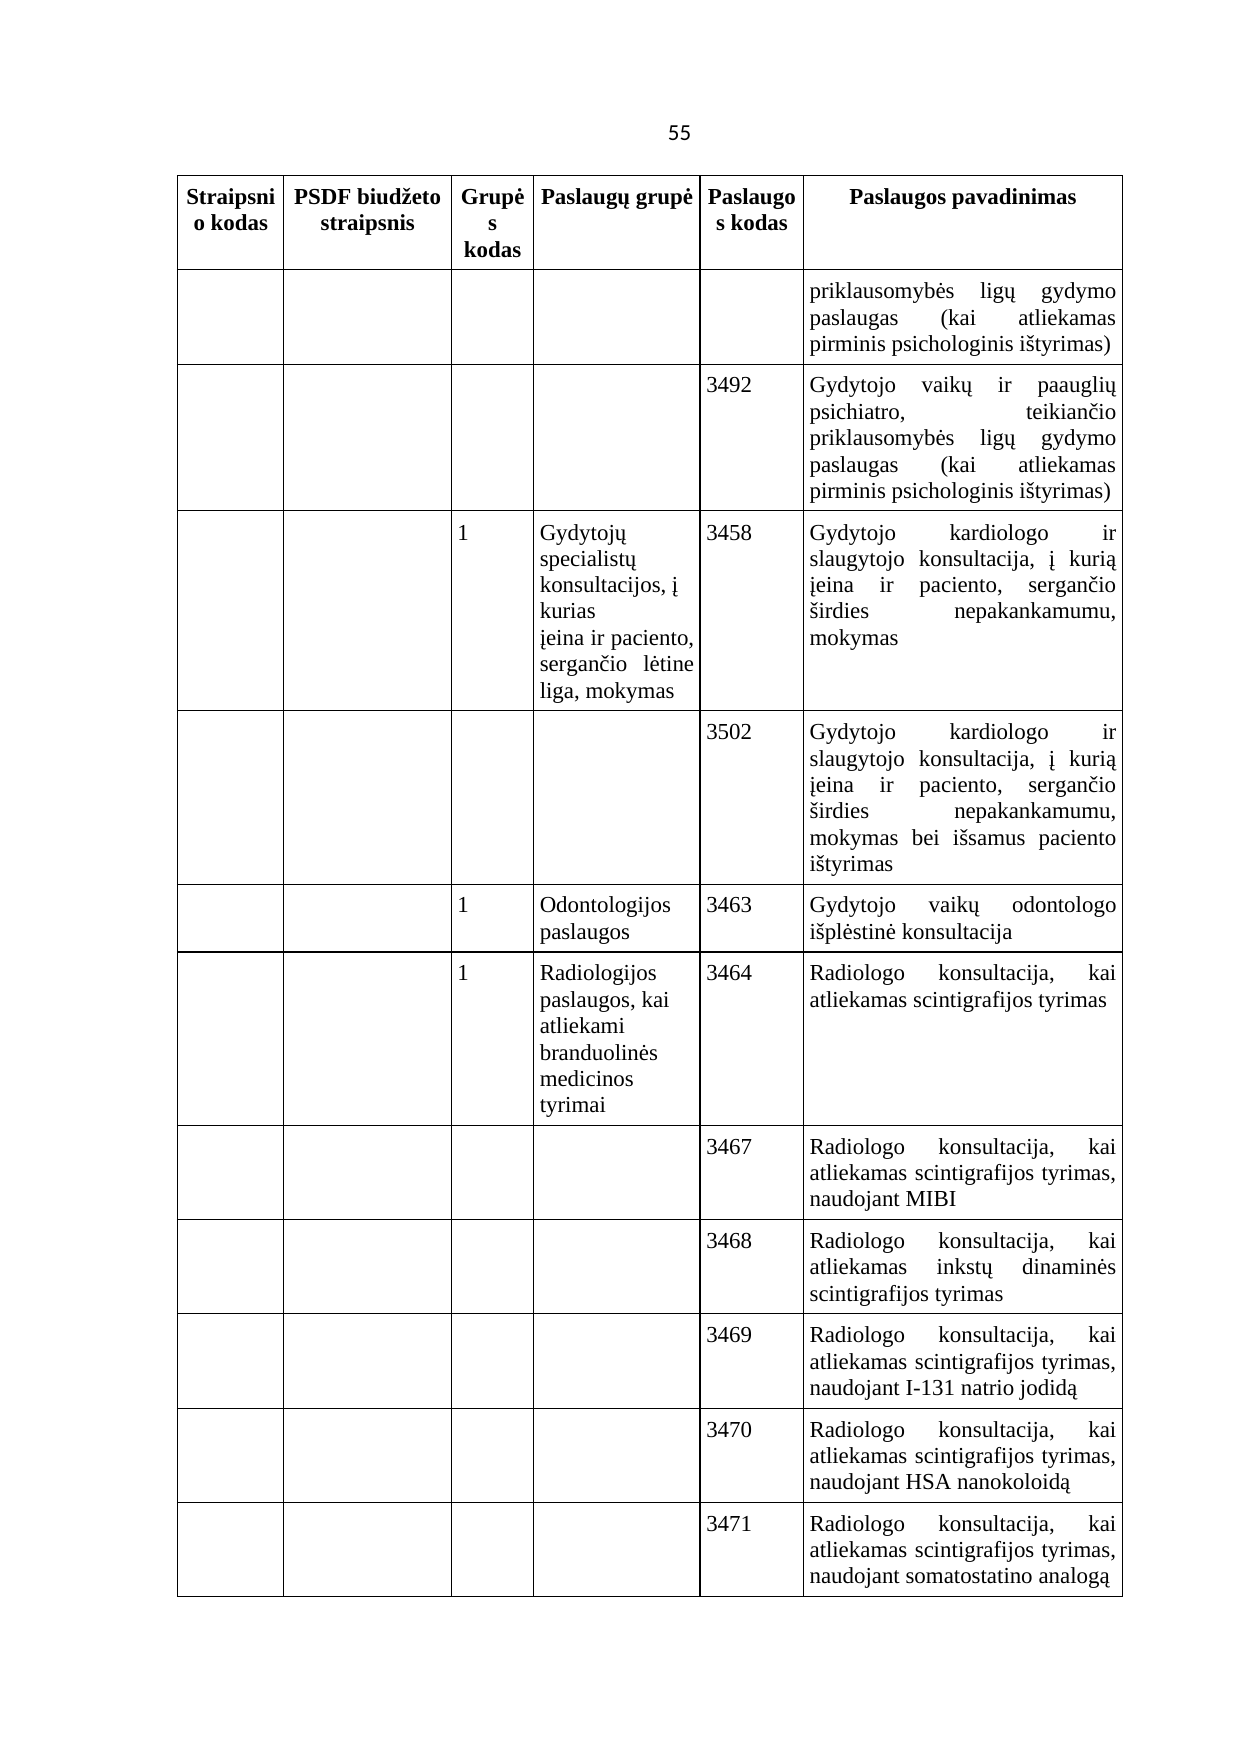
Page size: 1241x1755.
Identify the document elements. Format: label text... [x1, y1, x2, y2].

table_cell [284, 511, 451, 710]
table_cell [178, 1409, 283, 1502]
table_cell [178, 365, 283, 510]
table_cell 3464 [701, 953, 803, 1125]
table_cell Radiologo konsultacija, kai atliekamas scintigrafijos tyrimas, naudojant somatostatino analogą [804, 1503, 1122, 1596]
table_cell 1 [452, 511, 533, 710]
table_header PSDF biudžeto straipsnis [284, 176, 451, 269]
table_cell [284, 1126, 451, 1219]
table_cell [452, 711, 533, 883]
table_cell [452, 1409, 533, 1502]
table_cell [534, 1314, 699, 1407]
table_cell [534, 1220, 699, 1313]
table_cell Radiologo konsultacija, kai atliekamas scintigrafijos tyrimas, naudojant I-131 natrio jodidą [804, 1314, 1122, 1407]
table_cell [178, 711, 283, 883]
table_cell [452, 1314, 533, 1407]
table_cell 3470 [701, 1409, 803, 1502]
table_cell Gydytojo kardiologo ir slaugytojo konsultacija, į kurią įeina ir paciento, sergančio širdies nepakankamumu, mokymas [804, 511, 1122, 710]
table_cell 3468 [701, 1220, 803, 1313]
table_cell [178, 885, 283, 951]
table_cell [178, 1314, 283, 1407]
table_cell Gydytojo kardiologo ir slaugytojo konsultacija, į kurią įeina ir paciento, sergančio širdies nepakankamumu, mokymas bei išsamus paciento ištyrimas [804, 711, 1122, 883]
table_header Grupės kodas [452, 176, 533, 269]
table_cell Radiologo konsultacija, kai atliekamas inkstų dinaminės scintigrafijos tyrimas [804, 1220, 1122, 1313]
table_cell priklausomybės ligų gydymo paslaugas (kai atliekamas pirminis psichologinis ištyrimas) [804, 270, 1122, 363]
table_cell [178, 511, 283, 710]
table_cell Odontologijos paslaugos [534, 885, 699, 951]
table_cell Radiologo konsultacija, kai atliekamas scintigrafijos tyrimas [804, 953, 1122, 1125]
table_cell 1 [452, 885, 533, 951]
table_cell [452, 365, 533, 510]
table_cell [284, 885, 451, 951]
table_cell [178, 270, 283, 363]
table_cell 3467 [701, 1126, 803, 1219]
table_cell [452, 1503, 533, 1596]
table_cell 1 [452, 953, 533, 1125]
table_cell [534, 270, 699, 363]
table_cell [534, 1409, 699, 1502]
table_cell 3492 [701, 365, 803, 510]
table_cell [178, 953, 283, 1125]
table_header Paslaugos kodas [701, 176, 803, 269]
table_cell [534, 365, 699, 510]
table_cell Radiologo konsultacija, kai atliekamas scintigrafijos tyrimas, naudojant HSA nanokoloidą [804, 1409, 1122, 1502]
table_cell Gydytojų specialistų konsultacijos, į kurias įeina ir paciento, sergančio lėtine liga, mokymas [534, 511, 699, 710]
table_cell Radiologo konsultacija, kai atliekamas scintigrafijos tyrimas, naudojant MIBI [804, 1126, 1122, 1219]
table_cell 3502 [701, 711, 803, 883]
table_cell [534, 1503, 699, 1596]
table_cell [534, 711, 699, 883]
table_header Straipsnio kodas [178, 176, 283, 269]
table_cell [452, 1126, 533, 1219]
table_cell 3458 [701, 511, 803, 710]
table_header Paslaugos pavadinimas [804, 176, 1122, 269]
table_cell [452, 1220, 533, 1313]
table_cell [534, 1126, 699, 1219]
table_cell [178, 1220, 283, 1313]
table_cell [178, 1503, 283, 1596]
table_cell Gydytojo vaikų ir paauglių psichiatro, teikiančio priklausomybės ligų gydymo paslaugas (kai atliekamas pirminis psichologinis ištyrimas) [804, 365, 1122, 510]
table_cell [178, 1126, 283, 1219]
table_header Paslaugų grupė [534, 176, 699, 269]
table_cell [284, 953, 451, 1125]
table_cell [284, 711, 451, 883]
table_cell [284, 1314, 451, 1407]
table_cell Gydytojo vaikų odontologo išplėstinė konsultacija [804, 885, 1122, 951]
table_cell [284, 1409, 451, 1502]
table_cell 3463 [701, 885, 803, 951]
table_cell [284, 270, 451, 363]
table_cell Radiologijos paslaugos, kai atliekami branduolinės medicinos tyrimai [534, 953, 699, 1125]
table_cell 3469 [701, 1314, 803, 1407]
table_cell [701, 270, 803, 363]
table_cell [284, 1503, 451, 1596]
table_cell [284, 365, 451, 510]
table_cell [452, 270, 533, 363]
table_cell 3471 [701, 1503, 803, 1596]
table_cell [284, 1220, 451, 1313]
